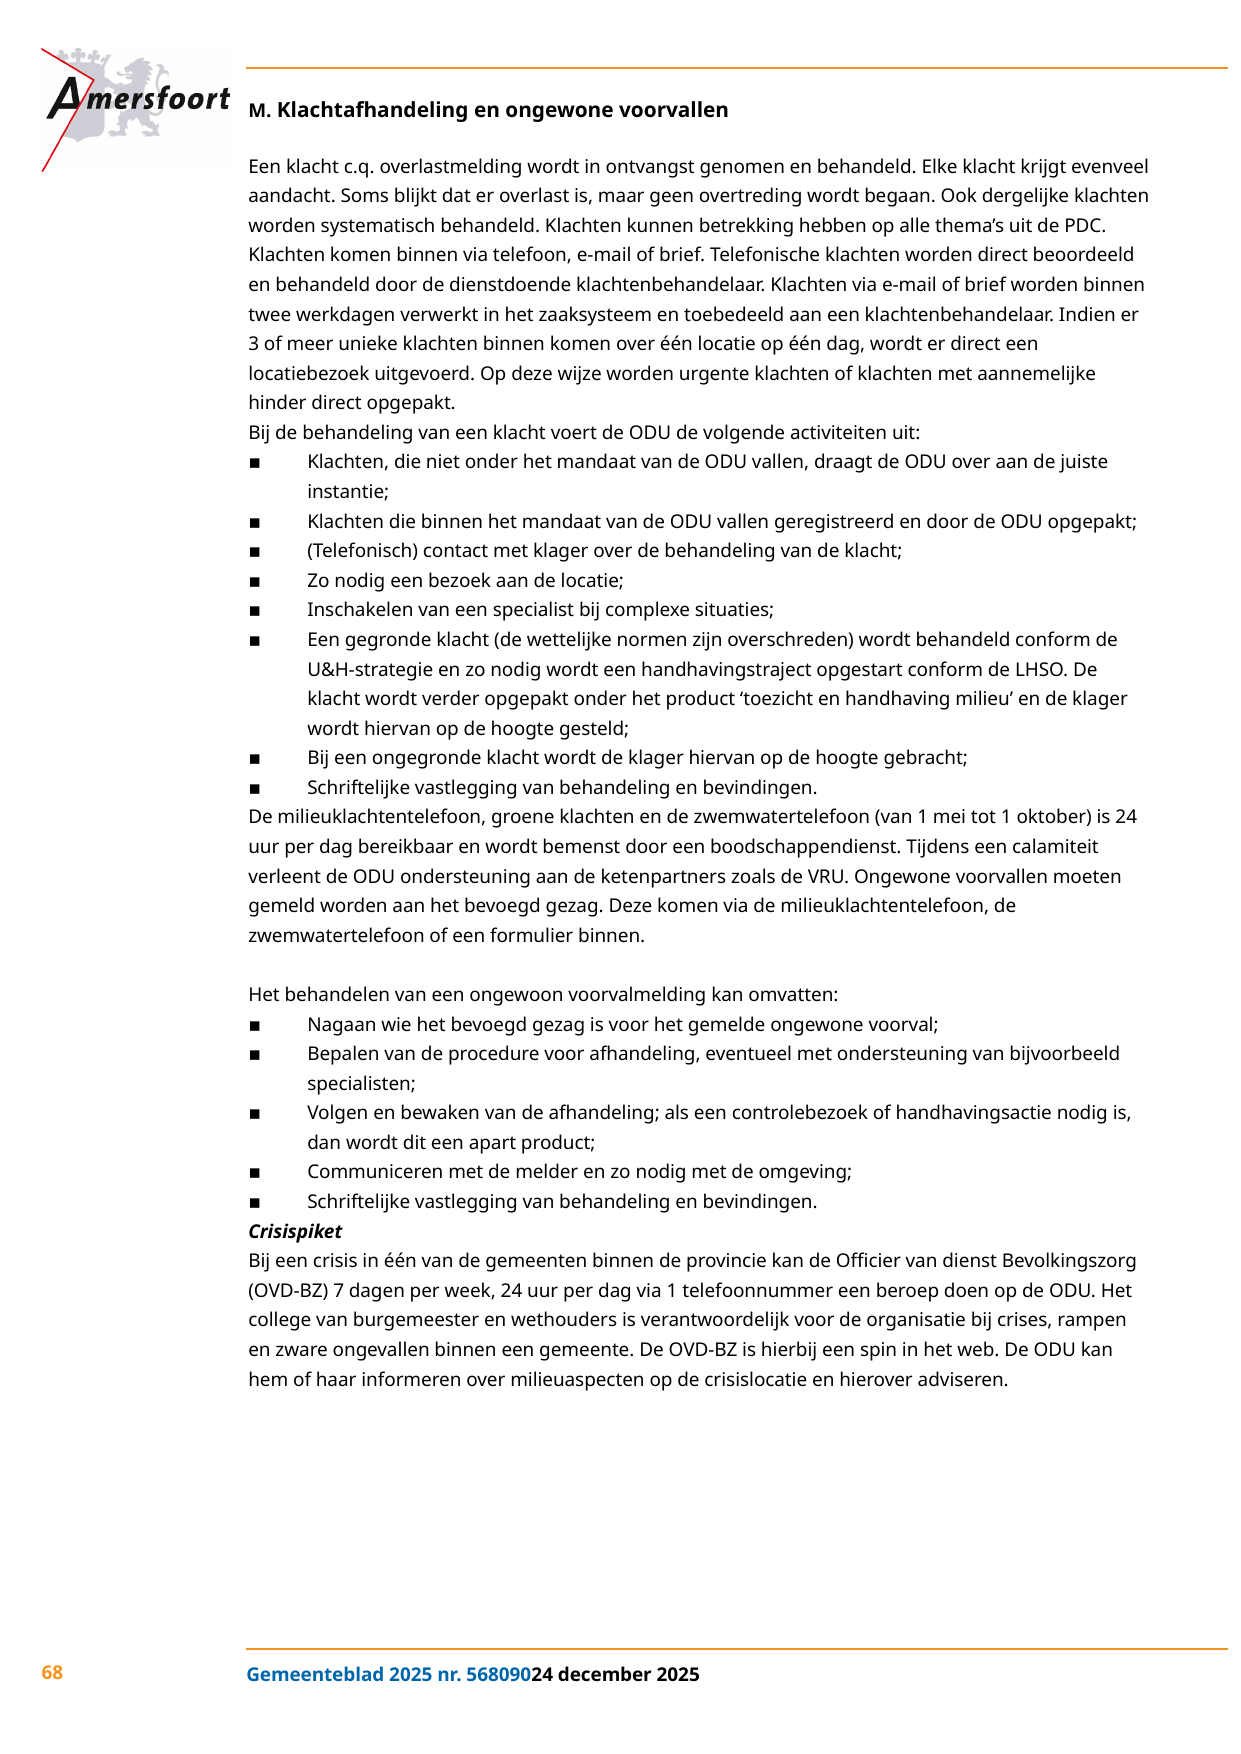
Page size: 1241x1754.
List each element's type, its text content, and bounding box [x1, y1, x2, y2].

list (Telefonisch) contact met klager over de behandeling van de klacht; [248, 537, 1152, 563]
list Een gegronde klacht (de wettelijke normen zijn overschreden) wordt behandeld conform de U&H-strategie en zo nodig wordt een handhavingstraject opgestart conform de LHSO. De klacht wordt verder opgepakt onder het product ‘toezicht en handhaving milieu’ en de klager wordt hiervan op de hoogte gesteld; [248, 626, 1152, 741]
text Het behandelen van een ongewoon voorvalmelding kan omvatten: [248, 981, 1152, 1007]
list Klachten, die niet onder het mandaat van de ODU vallen, draagt de ODU over aan de juiste instantie; [248, 449, 1152, 504]
list Zo nodig een bezoek aan de locatie; [248, 567, 1152, 593]
text M. Klachtafhandeling en ongewone voorvallen [248, 95, 1152, 123]
text Crisispiket [248, 1218, 1152, 1244]
list Communiceren met de melder en zo nodig met de omgeving; [248, 1159, 1152, 1184]
picture [41, 47, 231, 172]
list Inschakelen van een specialist bij complexe situaties; [248, 597, 1152, 622]
list Schriftelijke vastlegging van behandeling en bevindingen. [248, 774, 1152, 800]
text Een klacht c.q. overlastmelding wordt in ontvangst genomen en behandeld. Elke klacht krijgt evenveel aandacht. Soms blijkt dat er overlast is, maar geen overtreding wordt begaan. Ook dergelijke klachten worden systematisch behandeld. Klachten kunnen betrekking hebben op alle thema’s uit de PDC. Klachten komen binnen via telefoon, e-mail of brief. Telefonische klachten worden direct beoordeeld en behandeld door de dienstdoende klachtenbehandelaar. Klachten via e-mail of brief worden binnen twee werkdagen verwerkt in het zaaksysteem en toebedeeld aan een klachtenbehandelaar. Indien er 3 of meer unieke klachten binnen komen over één locatie op één dag, wordt er direct een locatiebezoek uitgevoerd. Op deze wijze worden urgente klachten of klachten met aannemelijke hinder direct opgepakt. [248, 153, 1152, 415]
list Klachten die binnen het mandaat van de ODU vallen geregistreerd en door de ODU opgepakt; [248, 508, 1152, 534]
text De milieuklachtentelefoon, groene klachten en de zwemwatertelefoon (van 1 mei tot 1 oktober) is 24 uur per dag bereikbaar en wordt bemenst door een boodschappendienst. Tijdens een calamiteit verleent de ODU ondersteuning aan de ketenpartners zoals de VRU. Ongewone voorvallen moeten gemeld worden aan het bevoegd gezag. Deze komen via de milieuklachtentelefoon, de zwemwatertelefoon of een formulier binnen. [248, 804, 1152, 948]
text Bij een crisis in één van de gemeenten binnen de provincie kan de Officier van dienst Bevolkingszorg (OVD-BZ) 7 dagen per week, 24 uur per dag via 1 telefoonnummer een beroep doen op de ODU. Het college van burgemeester en wethouders is verantwoordelijk voor de organisatie bij crises, rampen en zware ongevallen binnen een gemeente. De OVD-BZ is hierbij een spin in het web. De ODU kan hem of haar informeren over milieuaspecten op de crisislocatie en hierover adviseren. [248, 1247, 1152, 1392]
list Bij een ongegronde klacht wordt de klager hiervan op de hoogte gebracht; [248, 744, 1152, 770]
list Nagaan wie het bevoegd gezag is voor het gemelde ongewone voorval; [248, 1011, 1152, 1037]
list Bepalen van de procedure voor afhandeling, eventueel met ondersteuning van bijvoorbeeld specialisten; [248, 1040, 1152, 1096]
list Schriftelijke vastlegging van behandeling en bevindingen. [248, 1188, 1152, 1214]
text Bij de behandeling van een klacht voert de ODU de volgende activiteiten uit: [248, 419, 1152, 445]
list Volgen en bewaken van de afhandeling; als een controlebezoek of handhavingsactie nodig is, dan wordt dit een apart product; [248, 1099, 1152, 1155]
